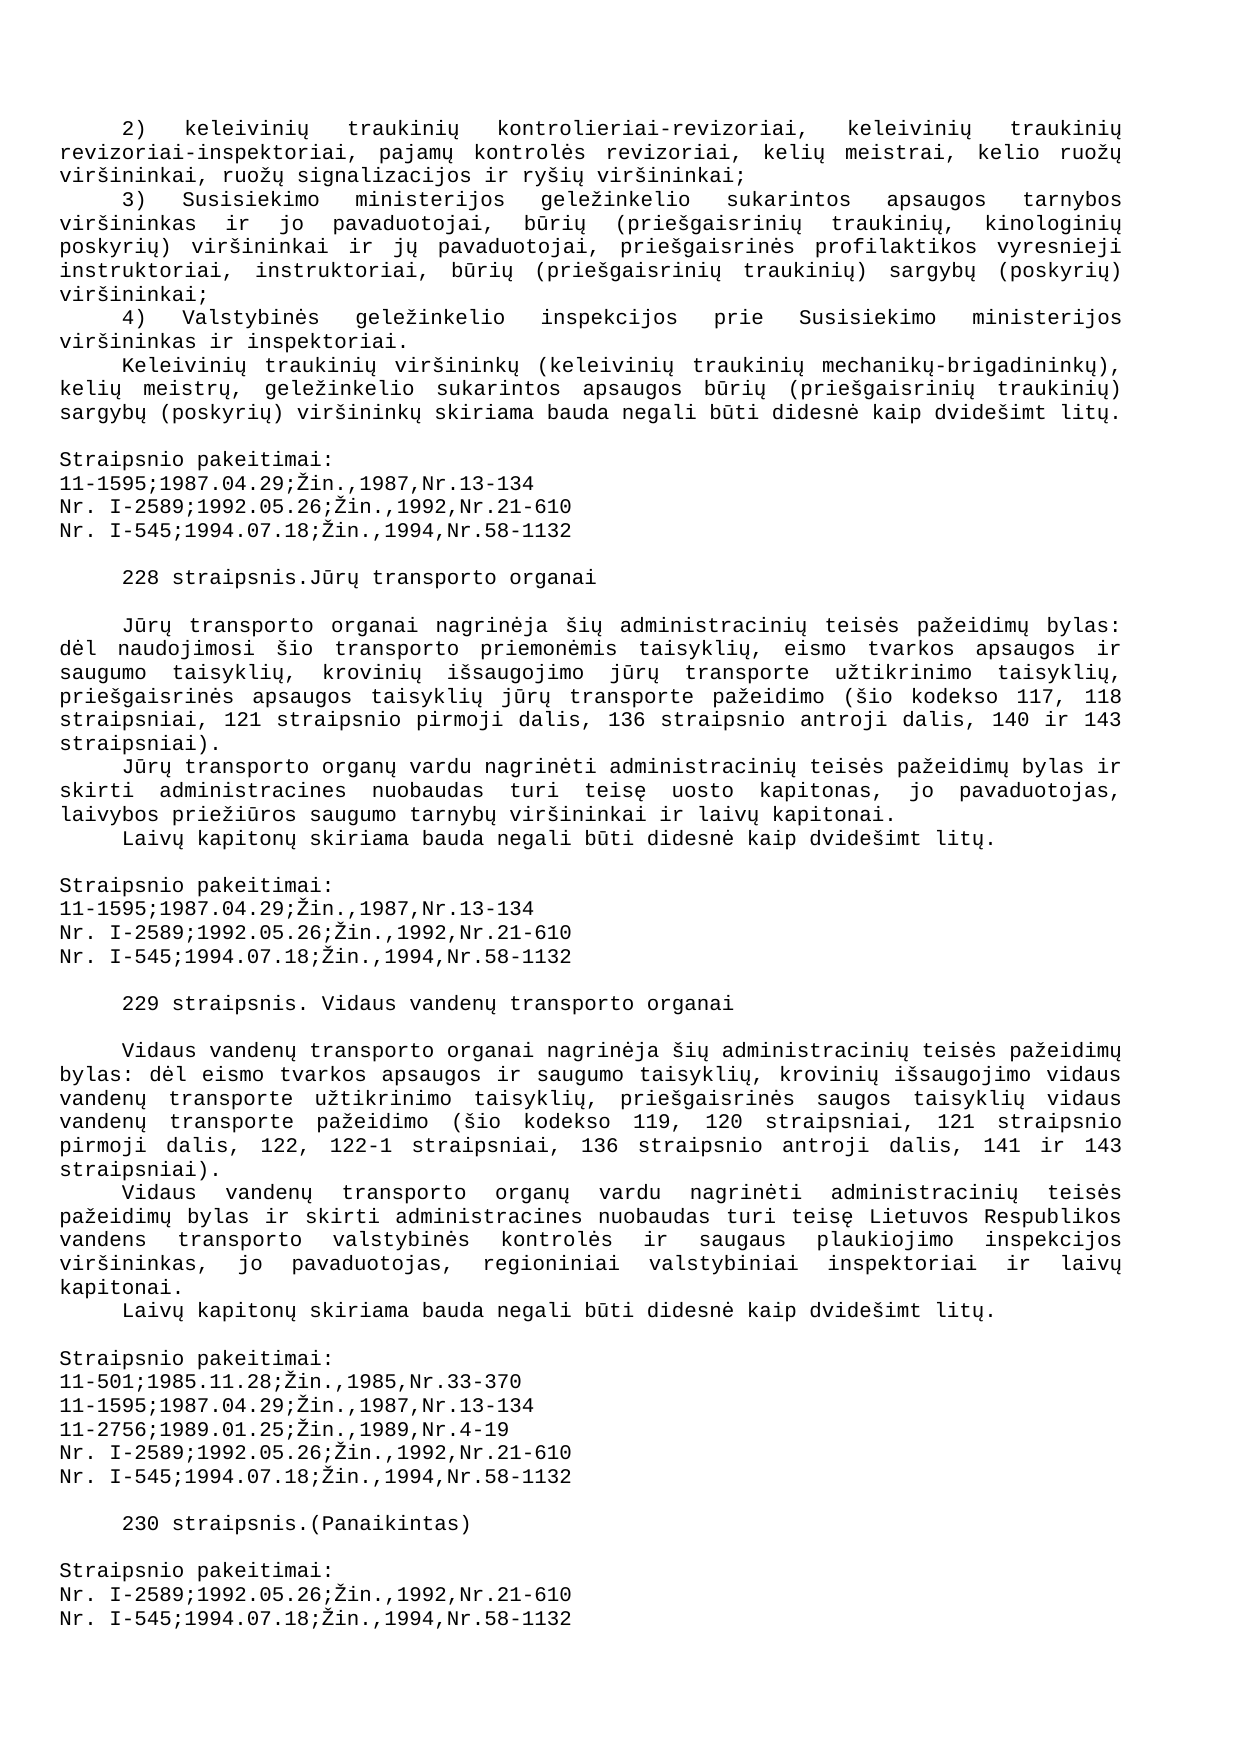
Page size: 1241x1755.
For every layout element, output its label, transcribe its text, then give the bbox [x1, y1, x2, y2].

text Nr. I-2589;1992.05.26;Žin.,1992,Nr.21-610 [59, 496, 1122, 520]
text 11-2756;1989.01.25;Žin.,1989,Nr.4-19 [59, 1419, 1122, 1442]
text 4) Valstybinės geležinkelio inspekcijos prie Susisiekimo ministerijos viršininkas ir inspektoriai. [59, 307, 1122, 354]
text Jūrų transporto organai nagrinėja šių administracinių teisės pažeidimų bylas: dėl naudojimosi šio transporto priemonėmis taisyklių, eismo tvarkos apsaugos ir saugumo taisyklių, krovinių išsaugojimo jūrų transporte užtikrinimo taisyklių, priešgaisrinės apsaugos taisyklių jūrų transporte pažeidimo (šio kodekso 117, 118 straipsniai, 121 straipsnio pirmoji dalis, 136 straipsnio antroji dalis, 140 ir 143 straipsniai). [59, 615, 1122, 757]
text Nr. I-545;1994.07.18;Žin.,1994,Nr.58-1132 [59, 1466, 1122, 1489]
text Nr. I-2589;1992.05.26;Žin.,1992,Nr.21-610 [59, 922, 1122, 946]
text 11-1595;1987.04.29;Žin.,1987,Nr.13-134 [59, 898, 1122, 922]
text Vidaus vandenų transporto organų vardu nagrinėti administracinių teisės pažeidimų bylas ir skirti administracines nuobaudas turi teisę Lietuvos Respublikos vandens transporto valstybinės kontrolės ir saugaus plaukiojimo inspekcijos viršininkas, jo pavaduotojas, regioniniai valstybiniai inspektoriai ir laivų kapitonai. [59, 1182, 1122, 1300]
text 229 straipsnis. Vidaus vandenų transporto organai [59, 993, 1122, 1017]
text Nr. I-545;1994.07.18;Žin.,1994,Nr.58-1132 [59, 1608, 1122, 1631]
text 11-1595;1987.04.29;Žin.,1987,Nr.13-134 [59, 473, 1122, 496]
text Straipsnio pakeitimai: [59, 875, 1122, 898]
text 11-1595;1987.04.29;Žin.,1987,Nr.13-134 [59, 1395, 1122, 1419]
text Vidaus vandenų transporto organai nagrinėja šių administracinių teisės pažeidimų bylas: dėl eismo tvarkos apsaugos ir saugumo taisyklių, krovinių išsaugojimo vidaus vandenų transporte užtikrinimo taisyklių, priešgaisrinės saugos taisyklių vidaus vandenų transporte pažeidimo (šio kodekso 119, 120 straipsniai, 121 straipsnio pirmoji dalis, 122, 122-1 straipsniai, 136 straipsnio antroji dalis, 141 ir 143 straipsniai). [59, 1040, 1122, 1182]
text Laivų kapitonų skiriama bauda negali būti didesnė kaip dvidešimt litų. [59, 1300, 1122, 1324]
text Nr. I-2589;1992.05.26;Žin.,1992,Nr.21-610 [59, 1584, 1122, 1608]
text 228 straipsnis.Jūrų transporto organai [59, 567, 1122, 591]
text 3) Susisiekimo ministerijos geležinkelio sukarintos apsaugos tarnybos viršininkas ir jo pavaduotojai, būrių (priešgaisrinių traukinių, kinologinių poskyrių) viršininkai ir jų pavaduotojai, priešgaisrinės profilaktikos vyresnieji instruktoriai, instruktoriai, būrių (priešgaisrinių traukinių) sargybų (poskyrių) viršininkai; [59, 189, 1122, 307]
text Keleivinių traukinių viršininkų (keleivinių traukinių mechanikų-brigadininkų), kelių meistrų, geležinkelio sukarintos apsaugos būrių (priešgaisrinių traukinių) sargybų (poskyrių) viršininkų skiriama bauda negali būti didesnė kaip dvidešimt litų. [59, 354, 1122, 426]
text 11-501;1985.11.28;Žin.,1985,Nr.33-370 [59, 1371, 1122, 1395]
text Nr. I-545;1994.07.18;Žin.,1994,Nr.58-1132 [59, 946, 1122, 969]
text 2) keleivinių traukinių kontrolieriai-revizoriai, keleivinių traukinių revizoriai-inspektoriai, pajamų kontrolės revizoriai, kelių meistrai, kelio ruožų viršininkai, ruožų signalizacijos ir ryšių viršininkai; [59, 118, 1122, 189]
text Nr. I-2589;1992.05.26;Žin.,1992,Nr.21-610 [59, 1442, 1122, 1466]
text Nr. I-545;1994.07.18;Žin.,1994,Nr.58-1132 [59, 520, 1122, 544]
text Jūrų transporto organų vardu nagrinėti administracinių teisės pažeidimų bylas ir skirti administracines nuobaudas turi teisę uosto kapitonas, jo pavaduotojas, laivybos priežiūros saugumo tarnybų viršininkai ir laivų kapitonai. [59, 757, 1122, 827]
text Straipsnio pakeitimai: [59, 1348, 1122, 1371]
text Straipsnio pakeitimai: [59, 1561, 1122, 1584]
text Laivų kapitonų skiriama bauda negali būti didesnė kaip dvidešimt litų. [59, 827, 1122, 851]
text Straipsnio pakeitimai: [59, 449, 1122, 473]
text 230 straipsnis.(Panaikintas) [59, 1513, 1122, 1537]
